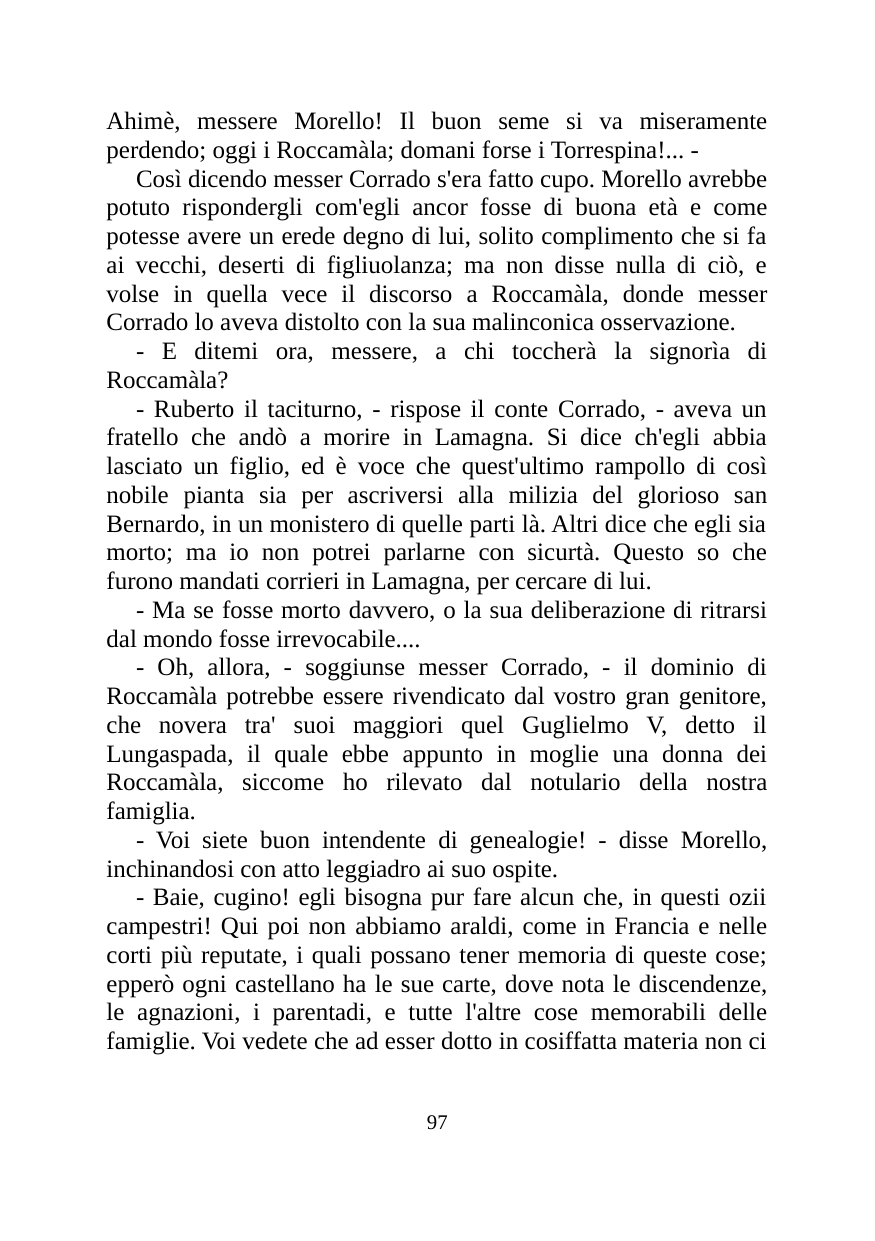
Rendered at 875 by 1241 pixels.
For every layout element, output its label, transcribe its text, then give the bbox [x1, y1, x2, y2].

text - Baie, cugino! egli bisogna pur fare alcun che, in questi ozii campestri! Qui poi non abbiamo araldi, come in Francia e nelle corti più reputate, i quali possano tener memoria di queste cose; epperò ogni castellano ha le sue carte, dove nota le discendenze, le agnazioni, i parentadi, e tutte l'altre cose memorabili delle famiglie. Voi vedete che ad esser dotto in cosiffatta materia non ci [106, 882, 768, 1055]
text - Ruberto il taciturno, - rispose il conte Corrado, - aveva un fratello che andò a morire in Lamagna. Si dice ch'egli abbia lasciato un figlio, ed è voce che quest'ultimo rampollo di così nobile pianta sia per ascriversi alla milizia del glorioso san Bernardo, in un monistero di quelle parti là. Altri dice che egli sia morto; ma io non potrei parlarne con sicurtà. Questo so che furono mandati corrieri in Lamagna, per cercare di lui. [106, 394, 768, 595]
text - Voi siete buon intendente di genealogie! - disse Morello, inchinandosi con atto leggiadro ai suo ospite. [106, 825, 768, 882]
text Ahimè, messere Morello! Il buon seme si va miseramente perdendo; oggi i Roccamàla; domani forse i Torrespina!... - [106, 106, 768, 164]
text - Ma se fosse morto davvero, o la sua deliberazione di ritrarsi dal mondo fosse irrevocabile.... [106, 595, 768, 652]
text Così dicendo messer Corrado s'era fatto cupo. Morello avrebbe potuto rispondergli com'egli ancor fosse di buona età e come potesse avere un erede degno di lui, solito complimento che si fa ai vecchi, deserti di figliuolanza; ma non disse nulla di ciò, e volse in quella vece il discorso a Roccamàla, donde messer Corrado lo aveva distolto con la sua malinconica osservazione. [106, 164, 768, 336]
text - Oh, allora, - soggiunse messer Corrado, - il dominio di Roccamàla potrebbe essere rivendicato dal vostro gran genitore, che novera tra' suoi maggiori quel Guglielmo V, detto il Lungaspada, il quale ebbe appunto in moglie una donna dei Roccamàla, siccome ho rilevato dal notulario della nostra famiglia. [106, 652, 768, 825]
text - E ditemi ora, messere, a chi toccherà la signorìa di Roccamàla? [106, 336, 768, 394]
